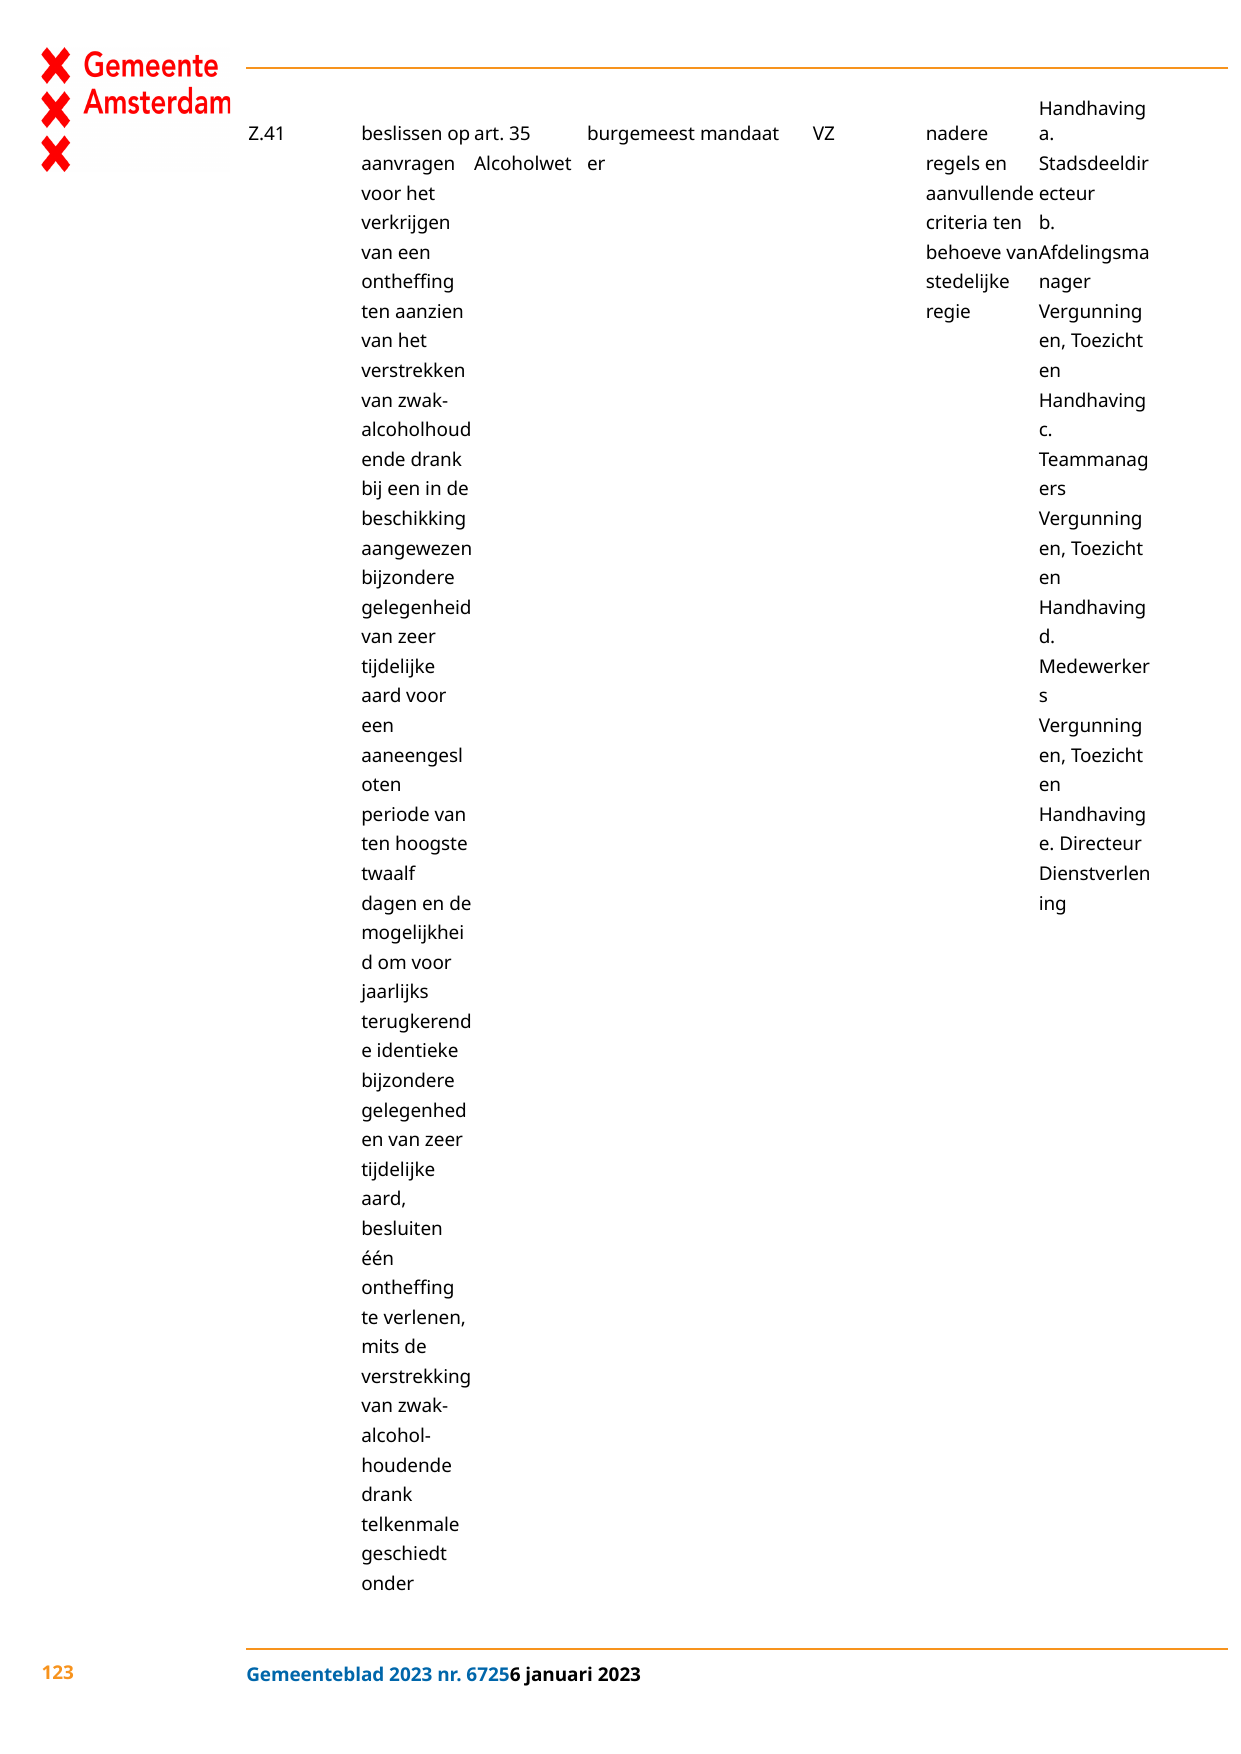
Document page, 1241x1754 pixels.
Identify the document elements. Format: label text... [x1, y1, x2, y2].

table_cell [926, 95, 1038, 121]
table_cell mandaat [700, 121, 813, 1596]
table_cell [361, 95, 474, 121]
table_cell art. 35 Alcoholwet [474, 121, 587, 1596]
table_cell Z.41 [248, 121, 361, 1596]
picture [41, 47, 231, 172]
table_cell [474, 95, 587, 121]
table_cell [587, 95, 700, 121]
table_cell [248, 95, 361, 121]
table_cell beslissen op aanvragen voor het verkrijgen van een ontheffing ten aanzien van het verstrekken van zwak-alcoholhoudende drank bij een in de beschikking aangewezen bijzondere gelegenheid van zeer tijdelijke aard voor een aaneengesloten periode van ten hoogste twaalf dagen en de mogelijkheid om voor jaarlijks terugkerende identieke bijzondere gelegenheden van zeer tijdelijke aard, besluiten één ontheffing te verlenen, mits de verstrekking van zwak-alcohol-houdende drank telkenmale geschiedt onder [361, 121, 474, 1596]
table_cell VZ [813, 121, 926, 1596]
table_cell burgemeester [587, 121, 700, 1596]
table_cell nadere regels en aanvullende criteria ten behoeve van stedelijke regie [926, 121, 1038, 1596]
table_cell [813, 95, 926, 121]
table_cell Handhaving [1039, 95, 1152, 121]
table_cell [700, 95, 813, 121]
table_cell a. Stadsdeeldirecteur b. Afdelingsmanager Vergunningen, Toezicht en Handhaving c. Teammanagers Vergunningen, Toezicht en Handhaving d. Medewerkers Vergunningen, Toezicht en Handhaving e. Directeur Dienstverlening [1039, 121, 1152, 1596]
